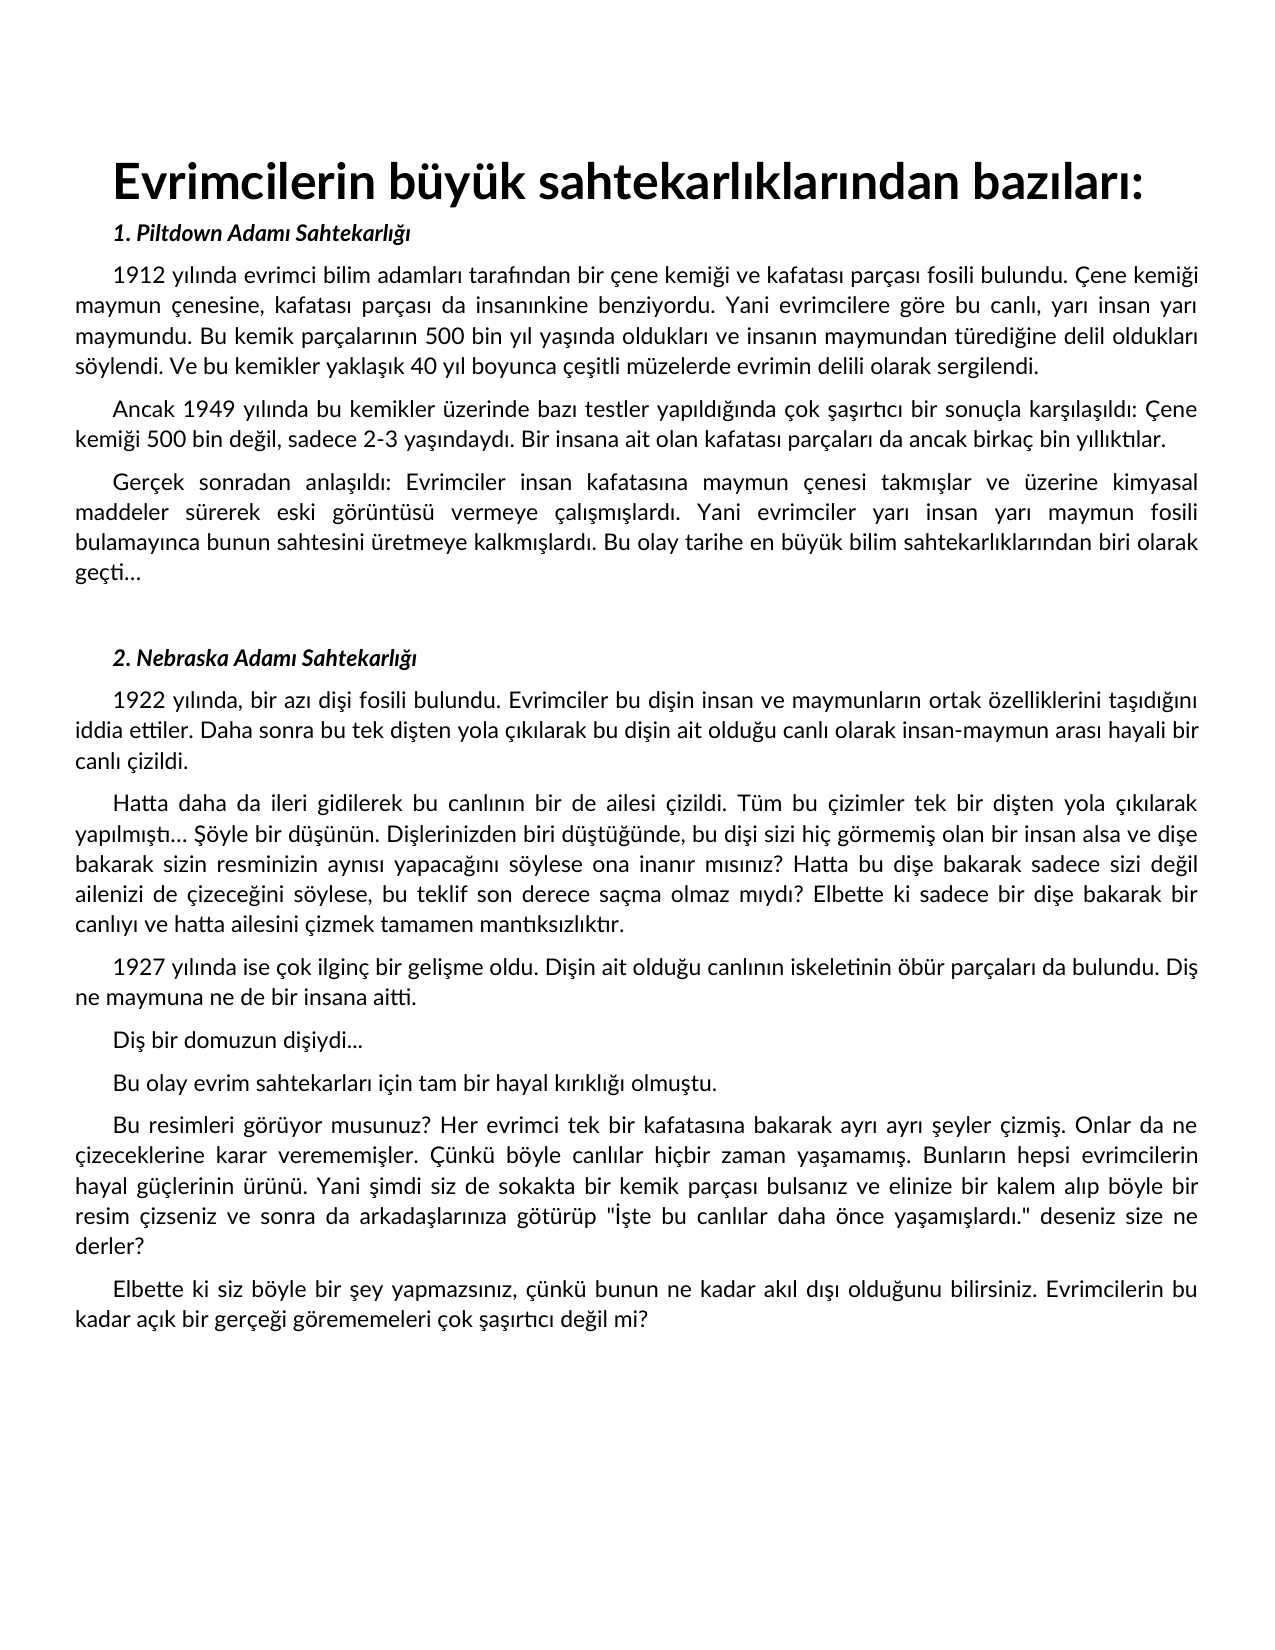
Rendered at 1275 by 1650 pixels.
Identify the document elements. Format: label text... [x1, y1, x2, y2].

text 1912 yılında evrimci bilim adamları tarafından bir çene kemiği ve kafatası parçası fosili bulundu. Çene kemiği maymun çenesine, kafatası parçası da insanınkine benziyordu. Yani evrimcilere göre bu canlı, yarı insan yarı maymundu. Bu kemik parçalarının 500 bin yıl yaşında oldukları ve insanın maymundan türediğine delil oldukları söylendi. Ve bu kemikler yaklaşık 40 yıl boyunca çeşitli müzelerde evrimin delili olarak sergilendi. [75, 261, 1200, 379]
text Bu olay evrim sahtekarları için tam bir hayal kırıklığı olmuştu. [75, 1068, 1200, 1096]
text Diş bir domuzun dişiydi... [75, 1026, 1200, 1053]
subtitle Evrimcilerin büyük sahtekarlıklarından bazıları: [112, 150, 1200, 210]
text Elbette ki siz böyle bir şey yapmazsınız, çünkü bunun ne kadar akıl dışı olduğunu bilirsiniz. Evrimcilerin bu kadar açık bir gerçeği görememeleri çok şaşırtıcı değil mi? [75, 1274, 1200, 1332]
text 1. Piltdown Adamı Sahtekarlığı [75, 218, 1200, 246]
text Bu resimleri görüyor musunuz? Her evrimci tek bir kafatasına bakarak ayrı ayrı şeyler çizmiş. Onlar da ne çizeceklerine karar verememişler. Çünkü böyle canlılar hiçbir zaman yaşamamış. Bunların hepsi evrimcilerin hayal güçlerinin ürünü. Yani şimdi siz de sokakta bir kemik parçası bulsanız ve elinize bir kalem alıp böyle bir resim çizseniz ve sonra da arkadaşlarınıza götürüp "İşte bu canlılar daha önce yaşamışlardı." deseniz size ne derler? [75, 1111, 1200, 1259]
text 1922 yılında, bir azı dişi fosili bulundu. Evrimciler bu dişin insan ve maymunların ortak özelliklerini taşıdığını iddia ettiler. Daha sonra bu tek dişten yola çıkılarak bu dişin ait olduğu canlı olarak insan-maymun arası hayali bir canlı çizildi. [75, 686, 1200, 774]
text 2. Nebraska Adamı Sahtekarlığı [75, 643, 1200, 671]
text Gerçek sonradan anlaşıldı: Evrimciler insan kafatasına maymun çenesi takmışlar ve üzerine kimyasal maddeler sürerek eski görüntüsü vermeye çalışmışlardı. Yani evrimciler yarı insan yarı maymun fosili bulamayınca bunun sahtesini üretmeye kalkmışlardı. Bu olay tarihe en büyük bilim sahtekarlıklarından biri olarak geçti… [75, 467, 1200, 585]
text Ancak 1949 yılında bu kemikler üzerinde bazı testler yapıldığında çok şaşırtıcı bir sonuçla karşılaşıldı: Çene kemiği 500 bin değil, sadece 2-3 yaşındaydı. Bir insana ait olan kafatası parçaları da ancak birkaç bin yıllıktılar. [75, 394, 1200, 452]
text Hatta daha da ileri gidilerek bu canlının bir de ailesi çizildi. Tüm bu çizimler tek bir dişten yola çıkılarak yapılmıştı… Şöyle bir düşünün. Dişlerinizden biri düştüğünde, bu dişi sizi hiç görmemiş olan bir insan alsa ve dişe bakarak sizin resminizin aynısı yapacağını söylese ona inanır mısınız? Hatta bu dişe bakarak sadece sizi değil ailenizi de çizeceğini söylese, bu teklif son derece saçma olmaz mıydı? Elbette ki sadece bir dişe bakarak bir canlıyı ve hatta ailesini çizmek tamamen mantıksızlıktır. [75, 789, 1200, 937]
text 1927 yılında ise çok ilginç bir gelişme oldu. Dişin ait olduğu canlının iskeletinin öbür parçaları da bulundu. Diş ne maymuna ne de bir insana aitti. [75, 953, 1200, 1010]
